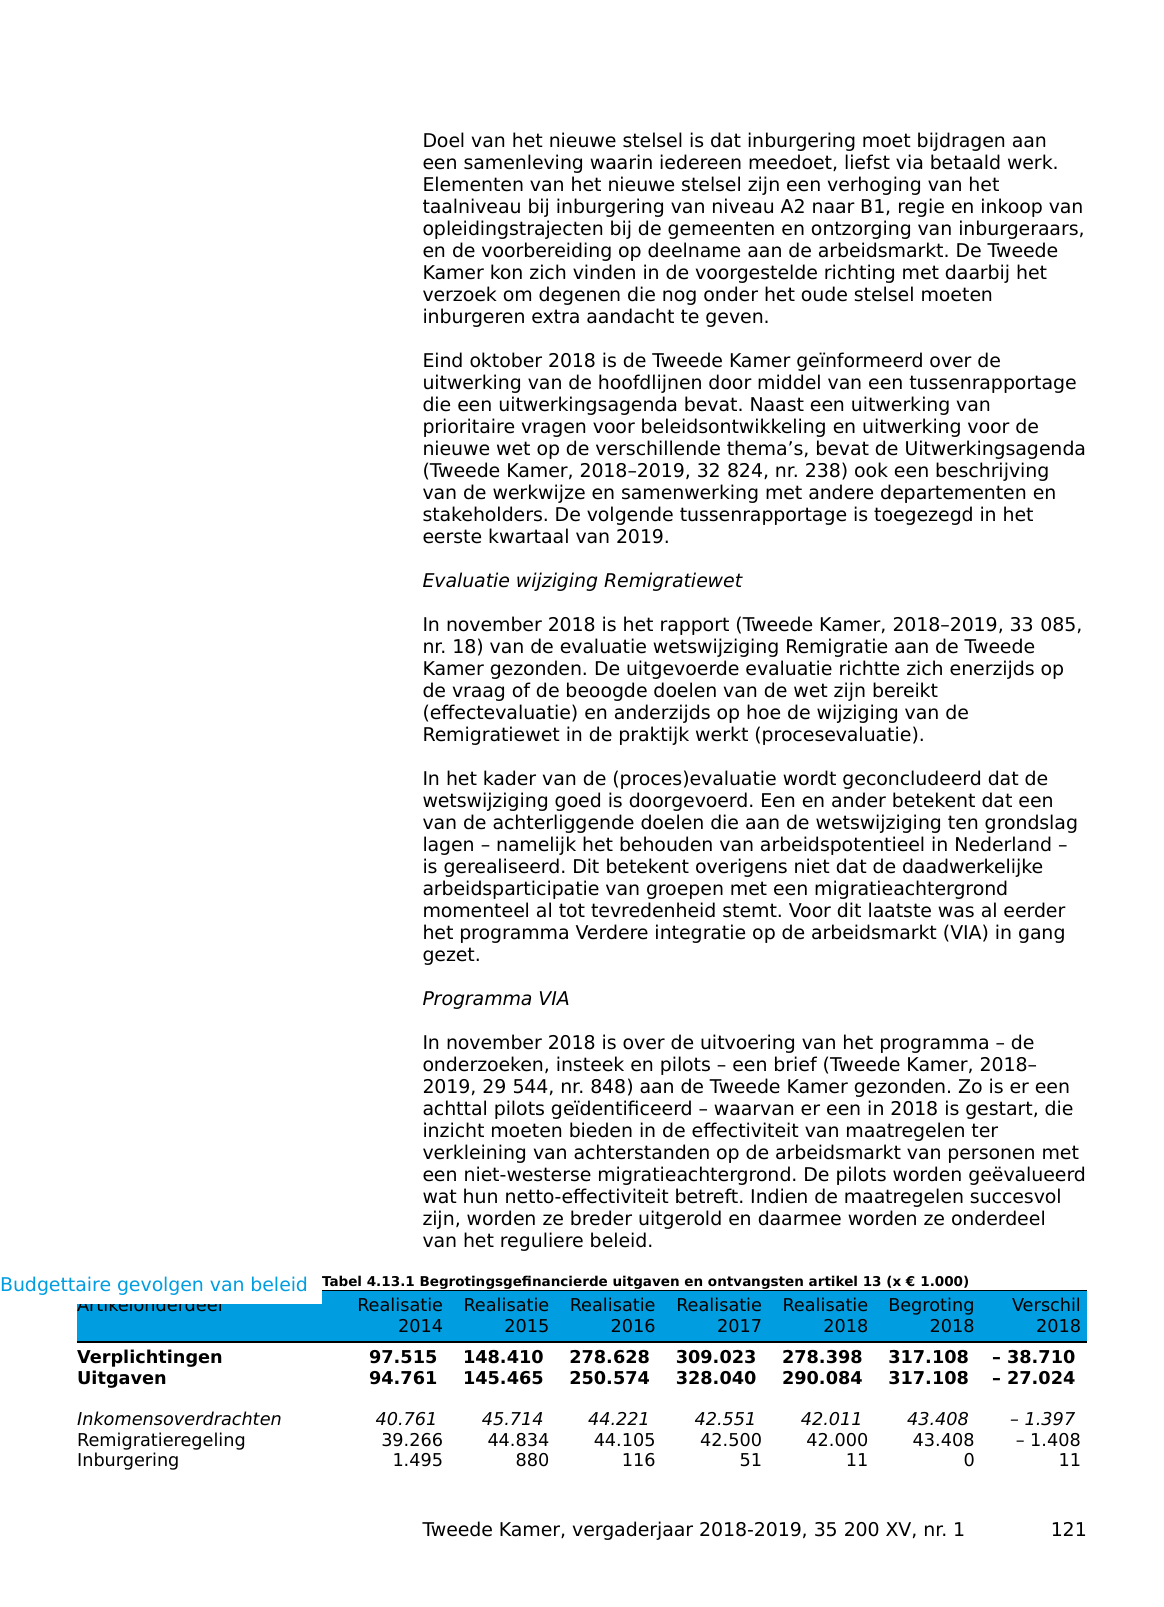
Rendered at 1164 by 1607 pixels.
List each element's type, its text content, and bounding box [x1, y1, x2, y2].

table_cell [980, 1388, 1087, 1409]
table_cell 44.834 [449, 1430, 555, 1450]
table_cell 44.221 [555, 1409, 661, 1429]
table_cell 145.465 [449, 1368, 555, 1388]
table_cell 0 [874, 1450, 980, 1471]
table_cell Realisatie 2017 [661, 1291, 768, 1341]
table_header Tabel 4.13.1 Begrotingsgefinancierde uitgaven en ontvangsten artikel 13 (x € 1.000) [0, 1274, 1087, 1304]
table_cell – 1.397 [980, 1409, 1087, 1429]
table_cell [768, 1388, 874, 1409]
table_cell Realisatie 2016 [555, 1291, 661, 1341]
table_cell 1.495 [343, 1450, 449, 1471]
table_cell Realisatie 2018 [768, 1291, 874, 1341]
table_cell – 1.408 [980, 1430, 1087, 1450]
text Doel van het nieuwe stelsel is dat inburgering moet bijdragen aan een samenleving waarin iedereen meedoet, liefst via betaald werk. Elementen van het nieuwe stelsel zijn een verhoging van het taalniveau bij inburgering van niveau A2 naar B1, regie en inkoop van opleidingstrajecten bij de gemeenten en ontzorging van inburgeraars, en de voorbereiding op deelname aan de arbeidsmarkt. De Tweede Kamer kon zich vinden in de voorgestelde richting met daarbij het verzoek om degenen die nog onder het oude stelsel moeten inburgeren extra aandacht te geven. [422, 130, 1087, 328]
table_cell [661, 1388, 768, 1409]
table_cell 290.084 [768, 1368, 874, 1388]
table_cell 317.108 [874, 1368, 980, 1388]
text In november 2018 is over de uitvoering van het programma – de onderzoeken, insteek en pilots – een brief (Tweede Kamer, 2018–2019, 29 544, nr. 848) aan de Tweede Kamer gezonden. Zo is er een achttal pilots geïdentificeerd – waarvan er een in 2018 is gestart, die inzicht moeten bieden in de effectiviteit van maatregelen ter verkleining van achterstanden op de arbeidsmarkt van personen met een niet-westerse migratieachtergrond. De pilots worden geëvalueerd wat hun netto-effectiviteit betreft. Indien de maatregelen succesvol zijn, worden ze breder uitgerold en daarmee worden ze onderdeel van het reguliere beleid. [422, 1032, 1087, 1252]
table_cell 42.551 [661, 1409, 768, 1429]
table_cell 39.266 [343, 1430, 449, 1450]
table_cell Realisatie 2014 [343, 1291, 449, 1341]
text In het kader van de (proces)evaluatie wordt geconcludeerd dat de wetswijziging goed is doorgevoerd. Een en ander betekent dat een van de achterliggende doelen die aan de wetswijziging ten grondslag lagen – namelijk het behouden van arbeidspotentieel in Nederland – is gerealiseerd. Dit betekent overigens niet dat de daadwerkelijke arbeidsparticipatie van groepen met een migratieachtergrond momenteel al tot tevredenheid stemt. Voor dit laatste was al eerder het programma Verdere integratie op de arbeidsmarkt (VIA) in gang gezet. [422, 768, 1087, 966]
table_cell 44.105 [555, 1430, 661, 1450]
table_cell 40.761 [343, 1409, 449, 1429]
table_cell 317.108 [874, 1343, 980, 1368]
text Eind oktober 2018 is de Tweede Kamer geïnformeerd over de uitwerking van de hoofdlijnen door middel van een tussenrapportage die een uitwerkingsagenda bevat. Naast een uitwerking van prioritaire vragen voor beleidsontwikkeling en uitwerking voor de nieuwe wet op de verschillende thema’s, bevat de Uitwerkingsagenda (Tweede Kamer, 2018–2019, 32 824, nr. 238) ook een beschrijving van de werkwijze en samenwerking met andere departementen en stakeholders. De volgende tussenrapportage is toegezegd in het eerste kwartaal van 2019. [422, 350, 1087, 548]
table_cell Inburgering [77, 1450, 342, 1471]
table_cell 42.000 [768, 1430, 874, 1450]
table_cell Verplichtingen [77, 1343, 342, 1368]
table_cell 42.500 [661, 1430, 768, 1450]
table_cell 328.040 [661, 1368, 768, 1388]
table_cell 278.398 [768, 1343, 874, 1368]
table_cell 43.408 [874, 1409, 980, 1429]
table_cell 880 [449, 1450, 555, 1471]
table_cell Begroting 2018 [874, 1291, 980, 1341]
table_cell Verschil 2018 [980, 1291, 1087, 1341]
subtitle Evaluatie wijziging Remigratiewet [422, 570, 1087, 592]
table_cell Artikelonderdeel [77, 1291, 342, 1341]
table_cell 42.011 [768, 1409, 874, 1429]
table_cell Inkomensoverdrachten [77, 1409, 342, 1429]
table_cell Uitgaven [77, 1368, 342, 1388]
table_cell Remigratieregeling [77, 1430, 342, 1450]
table_cell 148.410 [449, 1343, 555, 1368]
subtitle Programma VIA [422, 988, 1087, 1010]
table_cell 116 [555, 1450, 661, 1471]
table_cell 309.023 [661, 1343, 768, 1368]
table_cell 94.761 [343, 1368, 449, 1388]
table_cell – 38.710 [980, 1343, 1087, 1368]
table_cell [77, 1388, 342, 1409]
table_cell Realisatie 2015 [449, 1291, 555, 1341]
table_cell 97.515 [343, 1343, 449, 1368]
table_cell – 27.024 [980, 1368, 1087, 1388]
table_cell [874, 1388, 980, 1409]
table_cell 45.714 [449, 1409, 555, 1429]
table_cell 250.574 [555, 1368, 661, 1388]
table_cell [555, 1388, 661, 1409]
table_cell 51 [661, 1450, 768, 1471]
table_cell [343, 1388, 449, 1409]
table_cell 278.628 [555, 1343, 661, 1368]
table_cell 11 [768, 1450, 874, 1471]
text In november 2018 is het rapport (Tweede Kamer, 2018–2019, 33 085, nr. 18) van de evaluatie wetswijziging Remigratie aan de Tweede Kamer gezonden. De uitgevoerde evaluatie richtte zich enerzijds op de vraag of de beoogde doelen van de wet zijn bereikt (effectevaluatie) en anderzijds op hoe de wijziging van de Remigratiewet in de praktijk werkt (procesevaluatie). [422, 614, 1087, 746]
table_cell [449, 1388, 555, 1409]
table_cell 43.408 [874, 1430, 980, 1450]
table_cell 11 [980, 1450, 1087, 1471]
